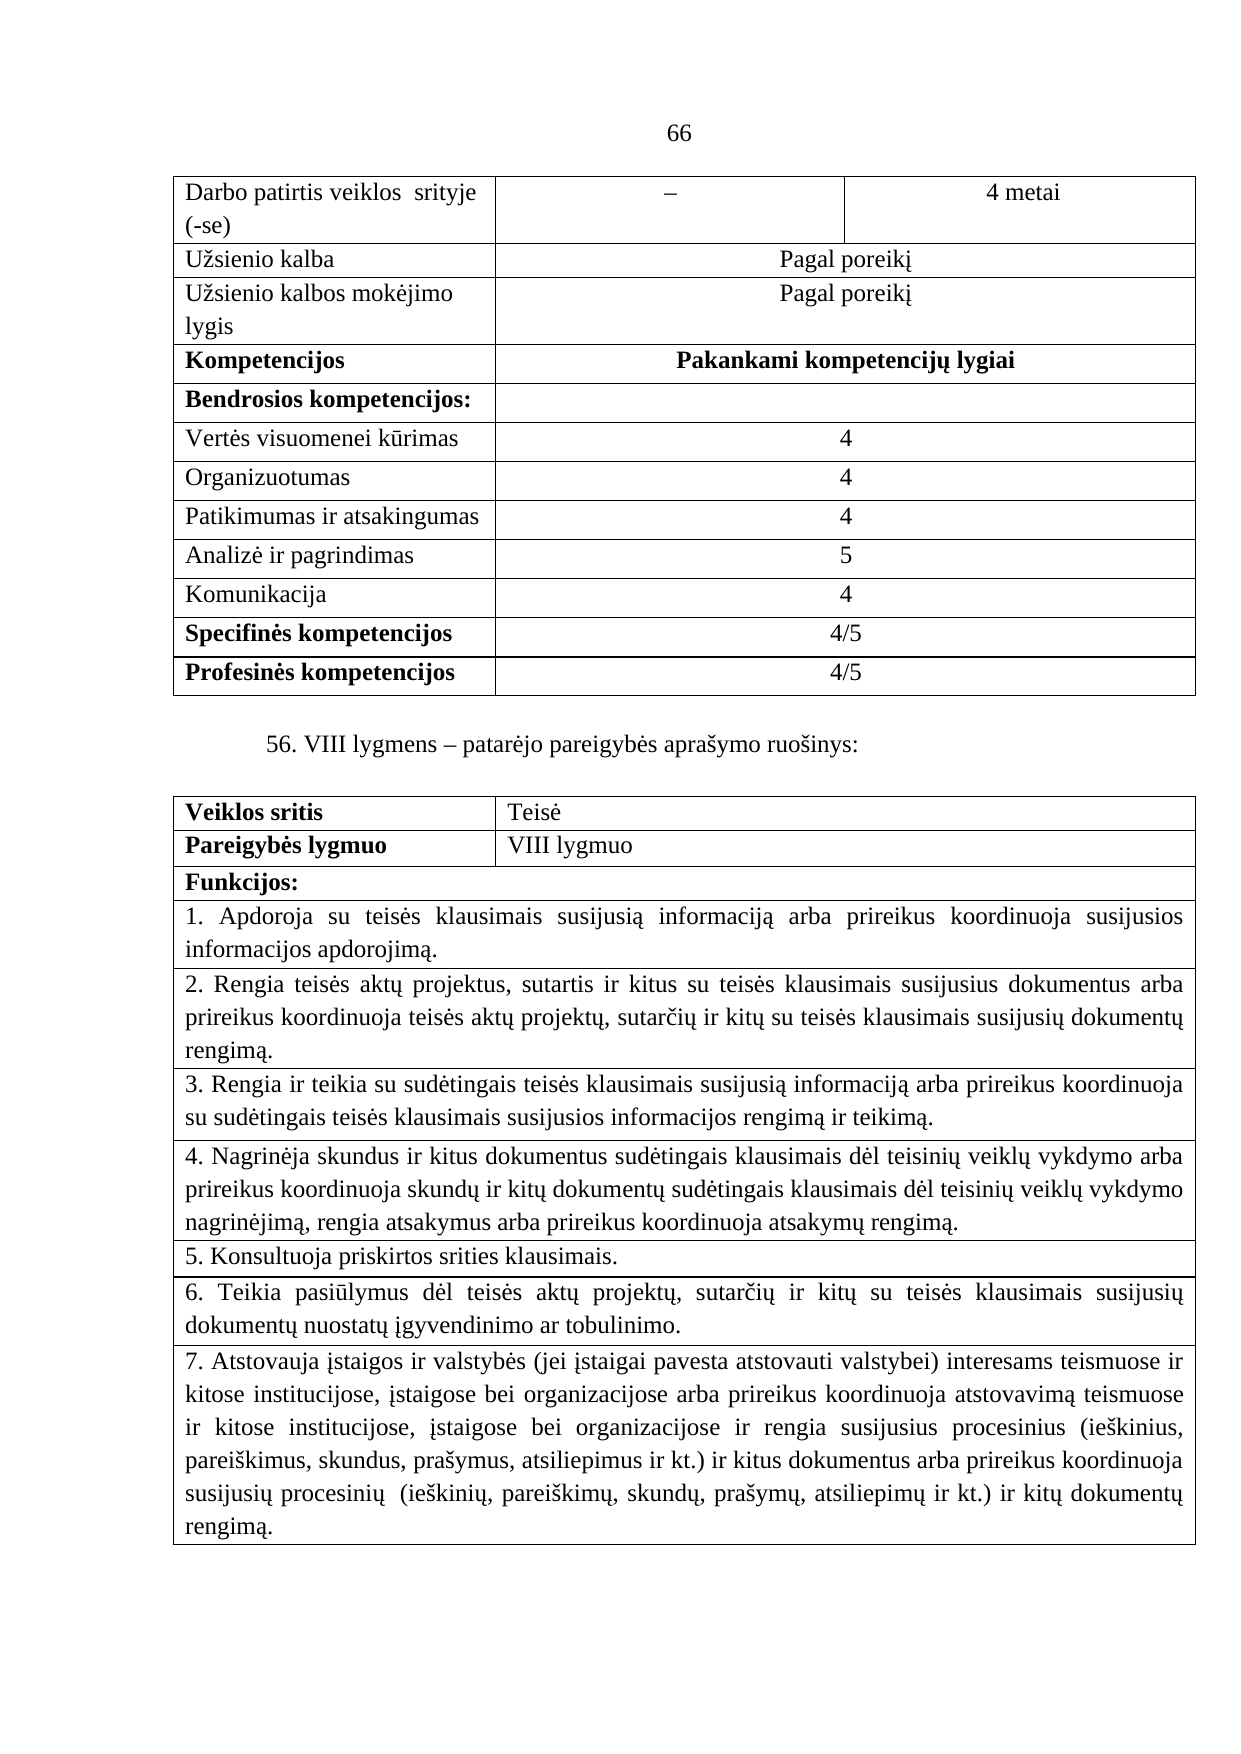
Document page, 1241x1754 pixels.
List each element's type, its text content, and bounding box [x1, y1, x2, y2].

table_cell Darbo patirtis veiklos srityje (-se) [174, 177, 495, 243]
table_cell 2. Rengia teisės aktų projektus, sutartis ir kitus su teisės klausimais susijusius dokumentus arba prireikus koordinuoja teisės aktų projektų, sutarčių ir kitų su teisės klausimais susijusių dokumentų rengimą. [174, 969, 1195, 1068]
table_cell 4 metai [845, 177, 1195, 243]
table_cell 5. Konsultuoja priskirtos srities klausimais. [174, 1241, 1195, 1276]
table_cell VIII lygmuo [496, 831, 1195, 866]
table_cell Komunikacija [174, 579, 495, 617]
table_cell 4 [496, 579, 1195, 617]
table_header Veiklos sritis [174, 797, 495, 829]
table_cell Specifinės kompetencijos [174, 618, 495, 656]
table_cell – [496, 177, 844, 243]
table_cell Patikimumas ir atsakingumas [174, 501, 495, 539]
table_cell Kompetencijos [174, 345, 495, 383]
table_cell 4. Nagrinėja skundus ir kitus dokumentus sudėtingais klausimais dėl teisinių veiklų vykdymo arba prireikus koordinuoja skundų ir kitų dokumentų sudėtingais klausimais dėl teisinių veiklų vykdymo nagrinėjimą, rengia atsakymus arba prireikus koordinuoja atsakymų rengimą. [174, 1141, 1195, 1240]
table_cell Funkcijos: [174, 867, 1195, 900]
table_cell 5 [496, 540, 1195, 578]
table_cell Organizuotumas [174, 462, 495, 500]
table_cell Vertės visuomenei kūrimas [174, 423, 495, 461]
table_header Teisė [496, 797, 1195, 829]
table_cell 3. Rengia ir teikia su sudėtingais teisės klausimais susijusią informaciją arba prireikus koordinuoja su sudėtingais teisės klausimais susijusios informacijos rengimą ir teikimą. [174, 1069, 1195, 1140]
table_cell Užsienio kalbos mokėjimo lygis [174, 278, 495, 344]
table_cell Analizė ir pagrindimas [174, 540, 495, 578]
text 56. VIII lygmens – patarėjo pareigybės aprašymo ruošinys: [177, 729, 1181, 758]
table_cell 4 [496, 423, 1195, 461]
table_cell 4/5 [496, 618, 1195, 656]
table_cell Bendrosios kompetencijos: [174, 384, 495, 422]
table_cell 7. Atstovauja įstaigos ir valstybės (jei įstaigai pavesta atstovauti valstybei) interesams teismuose ir kitose institucijose, įstaigose bei organizacijose arba prireikus koordinuoja atstovavimą teismuose ir kitose institucijose, įstaigose bei organizacijose ir rengia susijusius procesinius (ieškinius, pareiškimus, skundus, prašymus, atsiliepimus ir kt.) ir kitus dokumentus arba prireikus koordinuoja susijusių procesinių (ieškinių, pareiškimų, skundų, prašymų, atsiliepimų ir kt.) ir kitų dokumentų rengimą. [174, 1346, 1195, 1544]
table_cell Pakankami kompetencijų lygiai [496, 345, 1195, 383]
table_cell 4 [496, 501, 1195, 539]
table_cell 4 [496, 462, 1195, 500]
table_cell [496, 384, 1195, 422]
table_cell Pagal poreikį [496, 278, 1195, 344]
table_cell Pagal poreikį [496, 244, 1195, 277]
table_cell Užsienio kalba [174, 244, 495, 277]
table_cell Pareigybės lygmuo [174, 831, 495, 866]
table_cell 1. Apdoroja su teisės klausimais susijusią informaciją arba prireikus koordinuoja susijusios informacijos apdorojimą. [174, 901, 1195, 968]
table_cell 4/5 [496, 658, 1195, 695]
table_cell 6. Teikia pasiūlymus dėl teisės aktų projektų, sutarčių ir kitų su teisės klausimais susijusių dokumentų nuostatų įgyvendinimo ar tobulinimo. [174, 1278, 1195, 1345]
table_cell Profesinės kompetencijos [174, 658, 495, 695]
